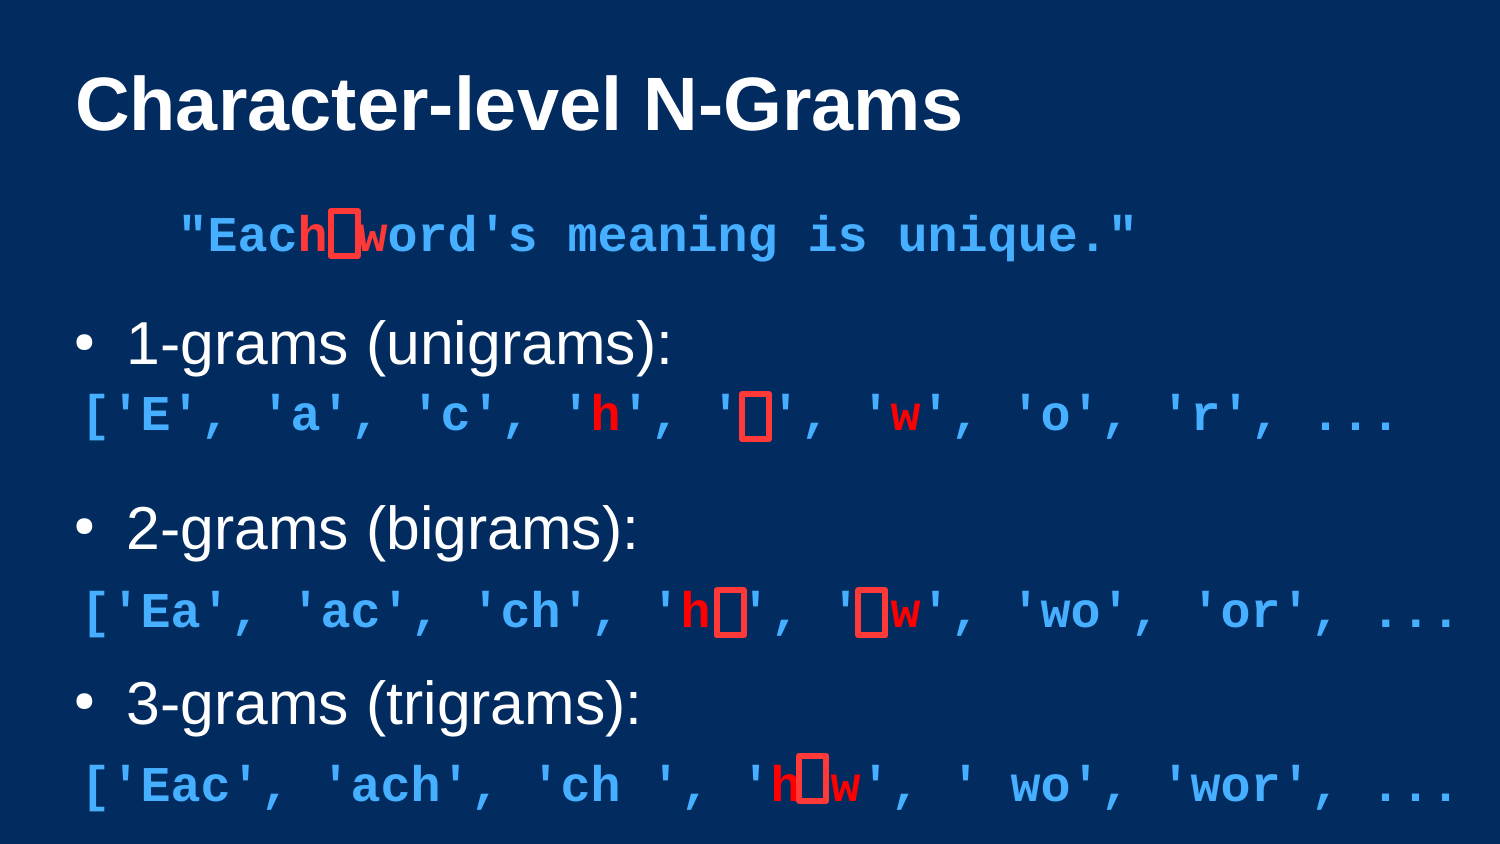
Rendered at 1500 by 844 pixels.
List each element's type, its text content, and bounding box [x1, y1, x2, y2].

text_box ['E', 'a', 'c', 'h', ' ', 'w', 'o', 'r', ... [65, 381, 1500, 471]
text_box ['Eac', 'ach', 'ch ', 'h w', ' wo', 'wor', ... [65, 751, 1497, 824]
text_box "Each word's meaning is unique." [162, 202, 1465, 275]
title Character-level N-Grams [74, 33, 1425, 175]
text_box ['Ea', 'ac', 'ch', 'h ', ' w', 'wo', 'or', ... [65, 578, 1499, 707]
list 1-grams (unigrams): 2-grams (bigrams): 3-grams (trigrams): [55, 207, 1406, 806]
